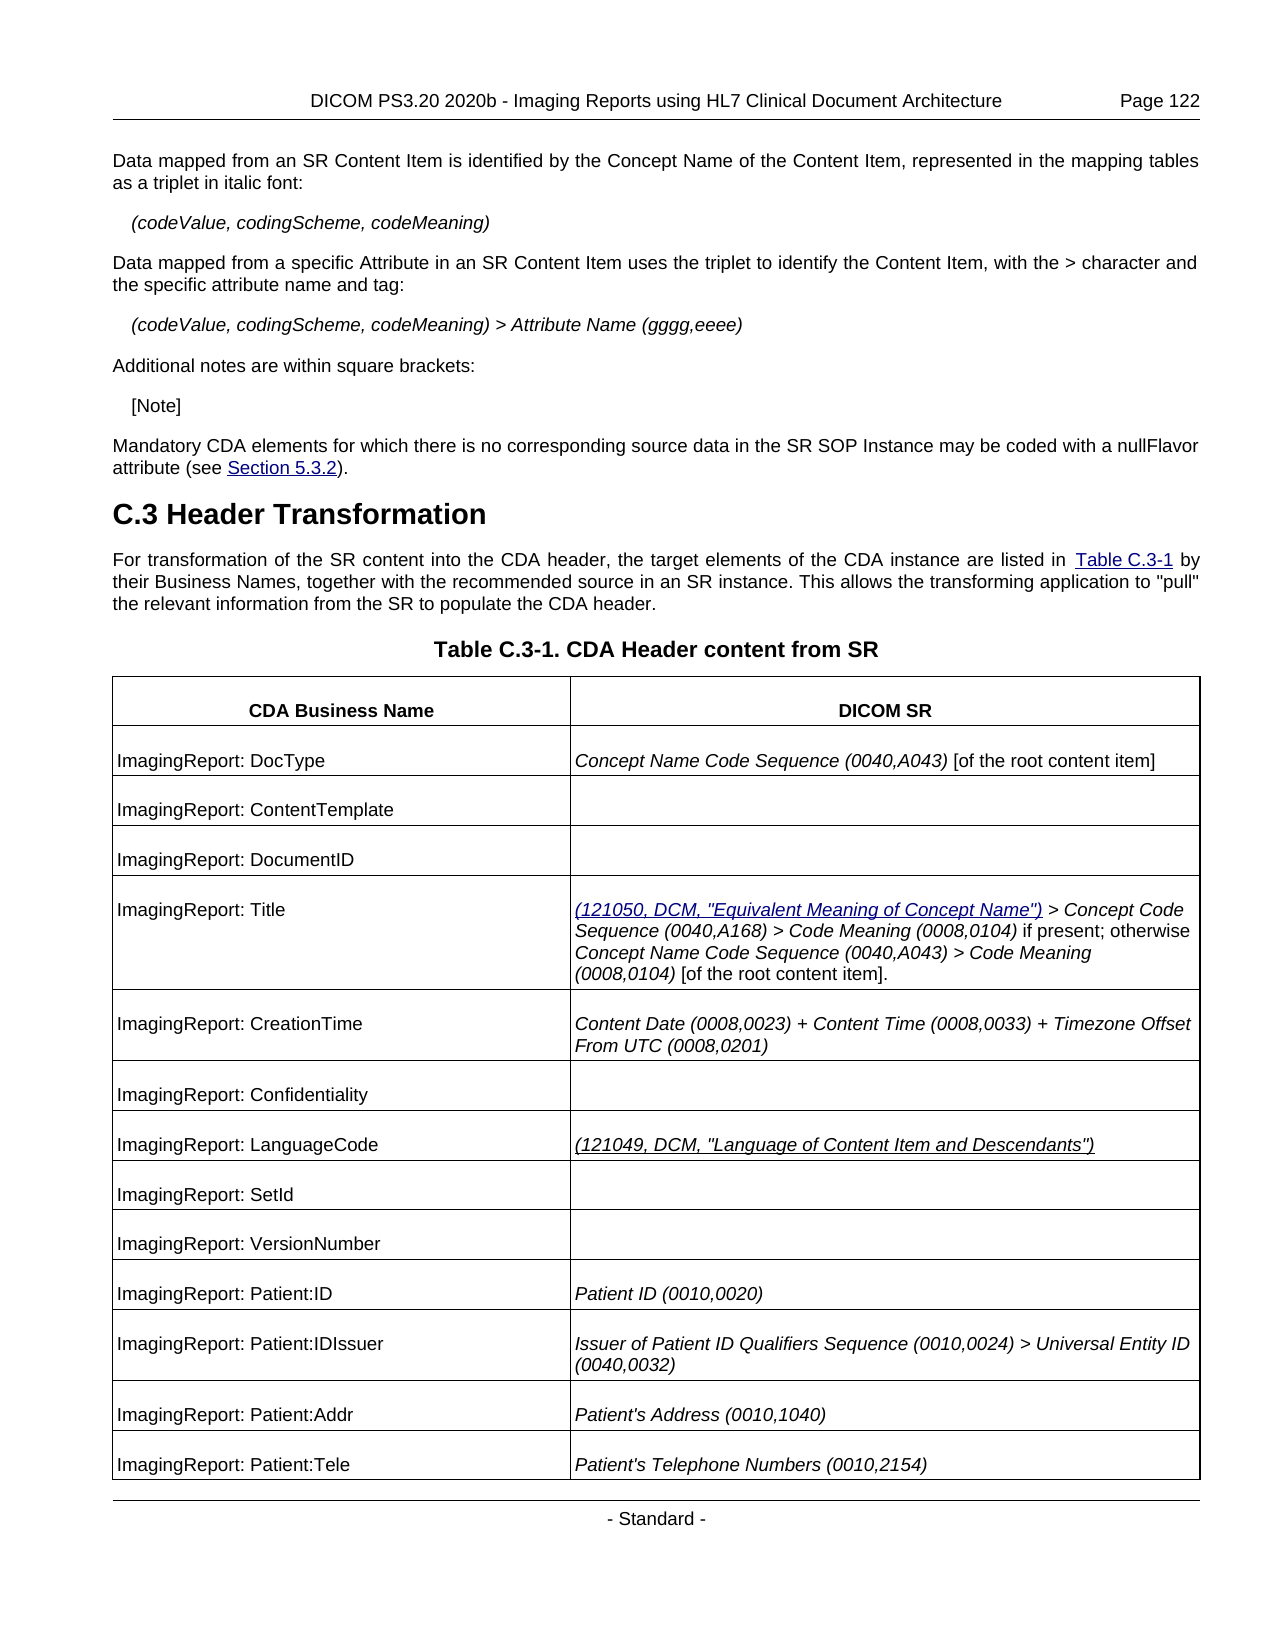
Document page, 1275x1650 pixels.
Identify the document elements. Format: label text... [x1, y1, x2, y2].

text Data mapped from an SR Content Item is identified by the Concept Name of the Content Item, represented in the mapping tables as a triplet in italic font: [112, 150, 1200, 193]
table_cell ImagingReport: Patient:ID [113, 1260, 570, 1308]
table_cell Patient's Address (0010,1040) [571, 1381, 1199, 1429]
text Table C.3-1. CDA Header content from SR [112, 636, 1200, 662]
text Data mapped from a specific Attribute in an SR Content Item uses the triplet to identify the Content Item, with the > character and the specific attribute name and tag: [112, 252, 1200, 295]
table_cell Concept Name Code Sequence (0040,A043) [of the root content item] [571, 726, 1199, 775]
table_cell [571, 1161, 1199, 1209]
table_cell ImagingReport: Title [113, 876, 570, 989]
text (codeValue, codingScheme, codeMeaning) > Attribute Name (gggg,eeee) [131, 314, 1200, 336]
text Mandatory CDA elements for which there is no corresponding source data in the SR SOP Instance may be coded with a nullFlavor attribute (see Section 5.3.2). [112, 435, 1200, 478]
text For transformation of the SR content into the CDA header, the target elements of the CDA instance are listed in Table C.3-1 by their Business Names, together with the recommended source in an SR instance. This allows the transforming application to "pull" the relevant information from the SR to populate the CDA header. [112, 549, 1200, 614]
table_cell ImagingReport: Patient:IDIssuer [113, 1310, 570, 1380]
table_cell ImagingReport: SetId [113, 1161, 570, 1209]
text Additional notes are within square brackets: [112, 354, 1200, 376]
table_cell ImagingReport: VersionNumber [113, 1210, 570, 1259]
table_cell ImagingReport: Confidentiality [113, 1061, 570, 1110]
table_cell [571, 1210, 1199, 1259]
table_cell Issuer of Patient ID Qualifiers Sequence (0010,0024) > Universal Entity ID (0040,0032) [571, 1310, 1199, 1380]
table_header DICOM SR [571, 677, 1199, 725]
table_cell Patient ID (0010,0020) [571, 1260, 1199, 1308]
table_cell (121049, DCM, "Language of Content Item and Descendants") [571, 1111, 1199, 1159]
text [Note] [131, 395, 1200, 416]
table_cell (121050, DCM, "Equivalent Meaning of Concept Name") > Concept Code Sequence (0040,A168) > Code Meaning (0008,0104) if present; otherwise Concept Name Code Sequence (0040,A043) > Code Meaning (0008,0104) [of the root content item]. [571, 876, 1199, 989]
text (codeValue, codingScheme, codeMeaning) [131, 212, 1200, 233]
table_cell ImagingReport: DocType [113, 726, 570, 775]
table_header CDA Business Name [113, 677, 570, 725]
text C.3 Header Transformation [112, 497, 1200, 530]
table_cell ImagingReport: ContentTemplate [113, 776, 570, 825]
table_cell [571, 776, 1199, 825]
table_cell ImagingReport: DocumentID [113, 826, 570, 874]
table_cell ImagingReport: LanguageCode [113, 1111, 570, 1159]
table_cell [571, 1061, 1199, 1110]
table_cell ImagingReport: CreationTime [113, 990, 570, 1060]
table_cell ImagingReport: Patient:Tele [113, 1431, 570, 1479]
table_cell [571, 826, 1199, 874]
table_cell ImagingReport: Patient:Addr [113, 1381, 570, 1429]
table_cell Patient's Telephone Numbers (0010,2154) [571, 1431, 1199, 1479]
table_cell Content Date (0008,0023) + Content Time (0008,0033) + Timezone Offset From UTC (0008,0201) [571, 990, 1199, 1060]
